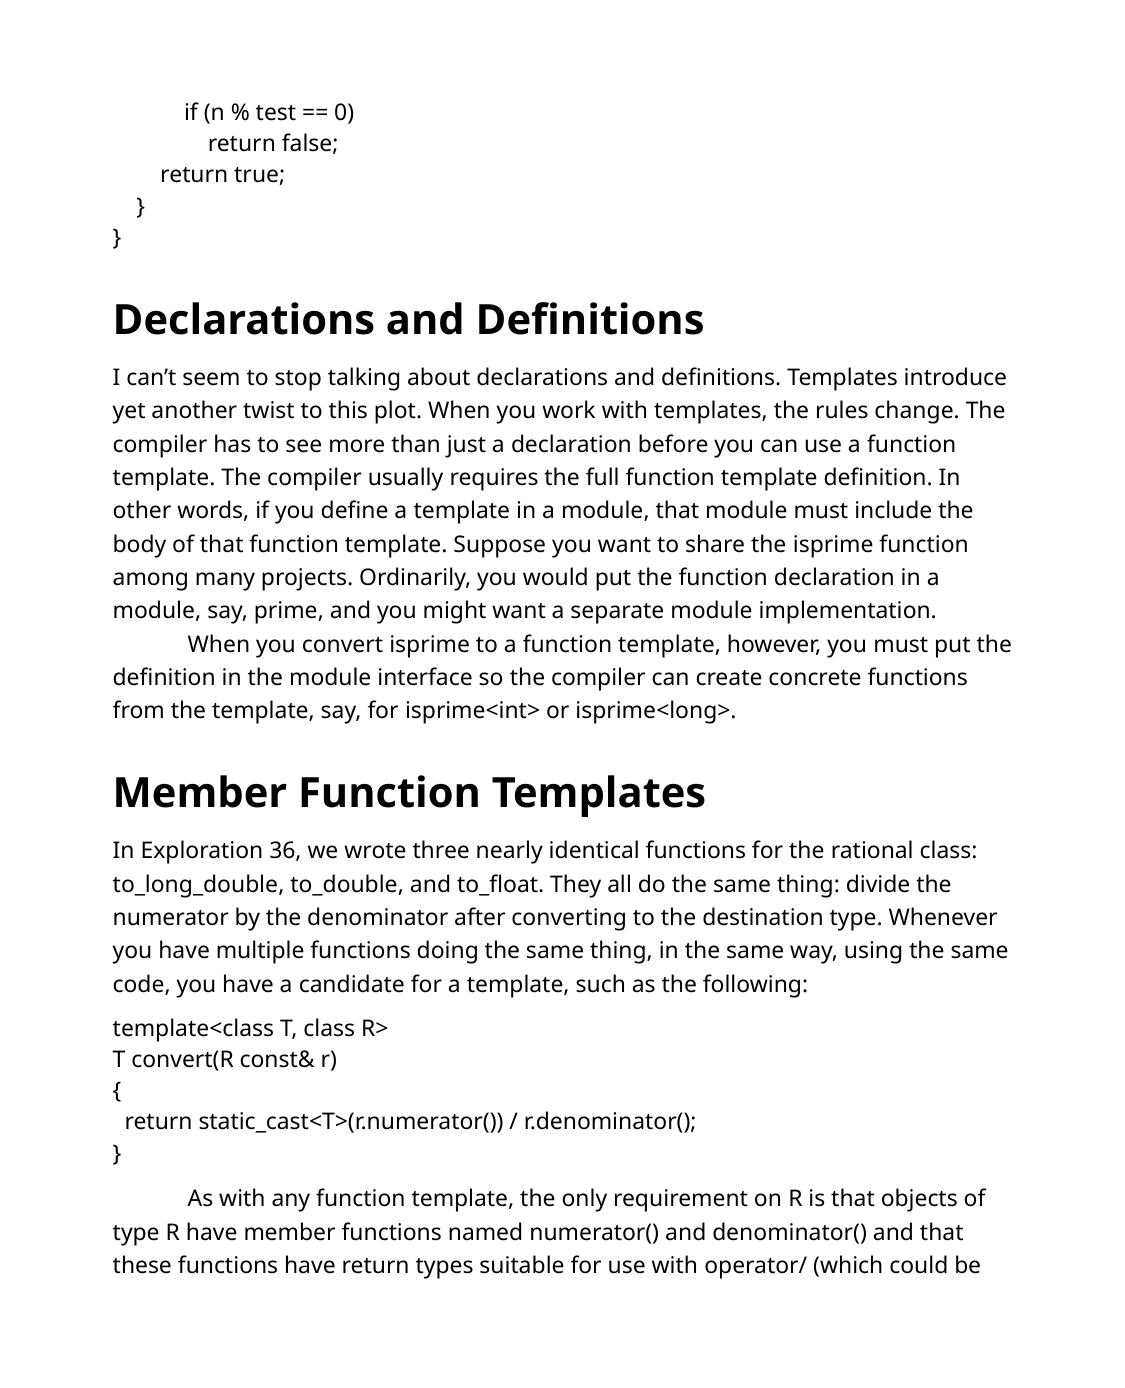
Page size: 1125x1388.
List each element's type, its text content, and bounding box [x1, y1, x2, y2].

text return static_cast<T>(r.numerator()) / r.denominator(); [112, 1105, 1012, 1137]
text } [112, 190, 1012, 221]
text In Exploration 36, we wrote three nearly identical functions for the rational class: to_long_double, to_double, and to_float. They all do the same thing: divide the numerator by the denominator after converting to the destination type. Whenever you have multiple functions doing the same thing, in the same way, using the same code, you have a candidate for a template, such as the following: [112, 832, 1012, 999]
text When you convert isprime to a function template, however, you must put the definition in the module interface so the compiler can create concrete functions from the template, say, for isprime<int> or isprime<long>. [112, 626, 1012, 726]
text return false; [112, 127, 1012, 158]
text I can’t seem to stop talking about declarations and definitions. Templates introduce yet another twist to this plot. When you work with templates, the rules change. The compiler has to see more than just a declaration before you can use a function template. The compiler usually requires the full function template definition. In other words, if you define a template in a module, that module must include the body of that function template. Suppose you want to share the isprime function among many projects. Ordinarily, you would put the function declaration in a module, say, prime, and you might want a separate module implementation. [112, 359, 1012, 626]
text template<class T, class R> [112, 1012, 1012, 1043]
subtitle Member Function Templates [112, 763, 1012, 820]
text As with any function template, the only requirement on R is that objects of type R have member functions named numerator() and denominator() and that these functions have return types suitable for use with operator/ (which could be [112, 1180, 1012, 1280]
subtitle Declarations and Definitions [112, 290, 1012, 346]
text } [112, 1137, 1012, 1168]
text } [112, 221, 1012, 252]
text return true; [112, 158, 1012, 190]
text T convert(R const& r) [112, 1043, 1012, 1074]
text if (n % test == 0) [112, 96, 1012, 127]
text { [112, 1074, 1012, 1105]
